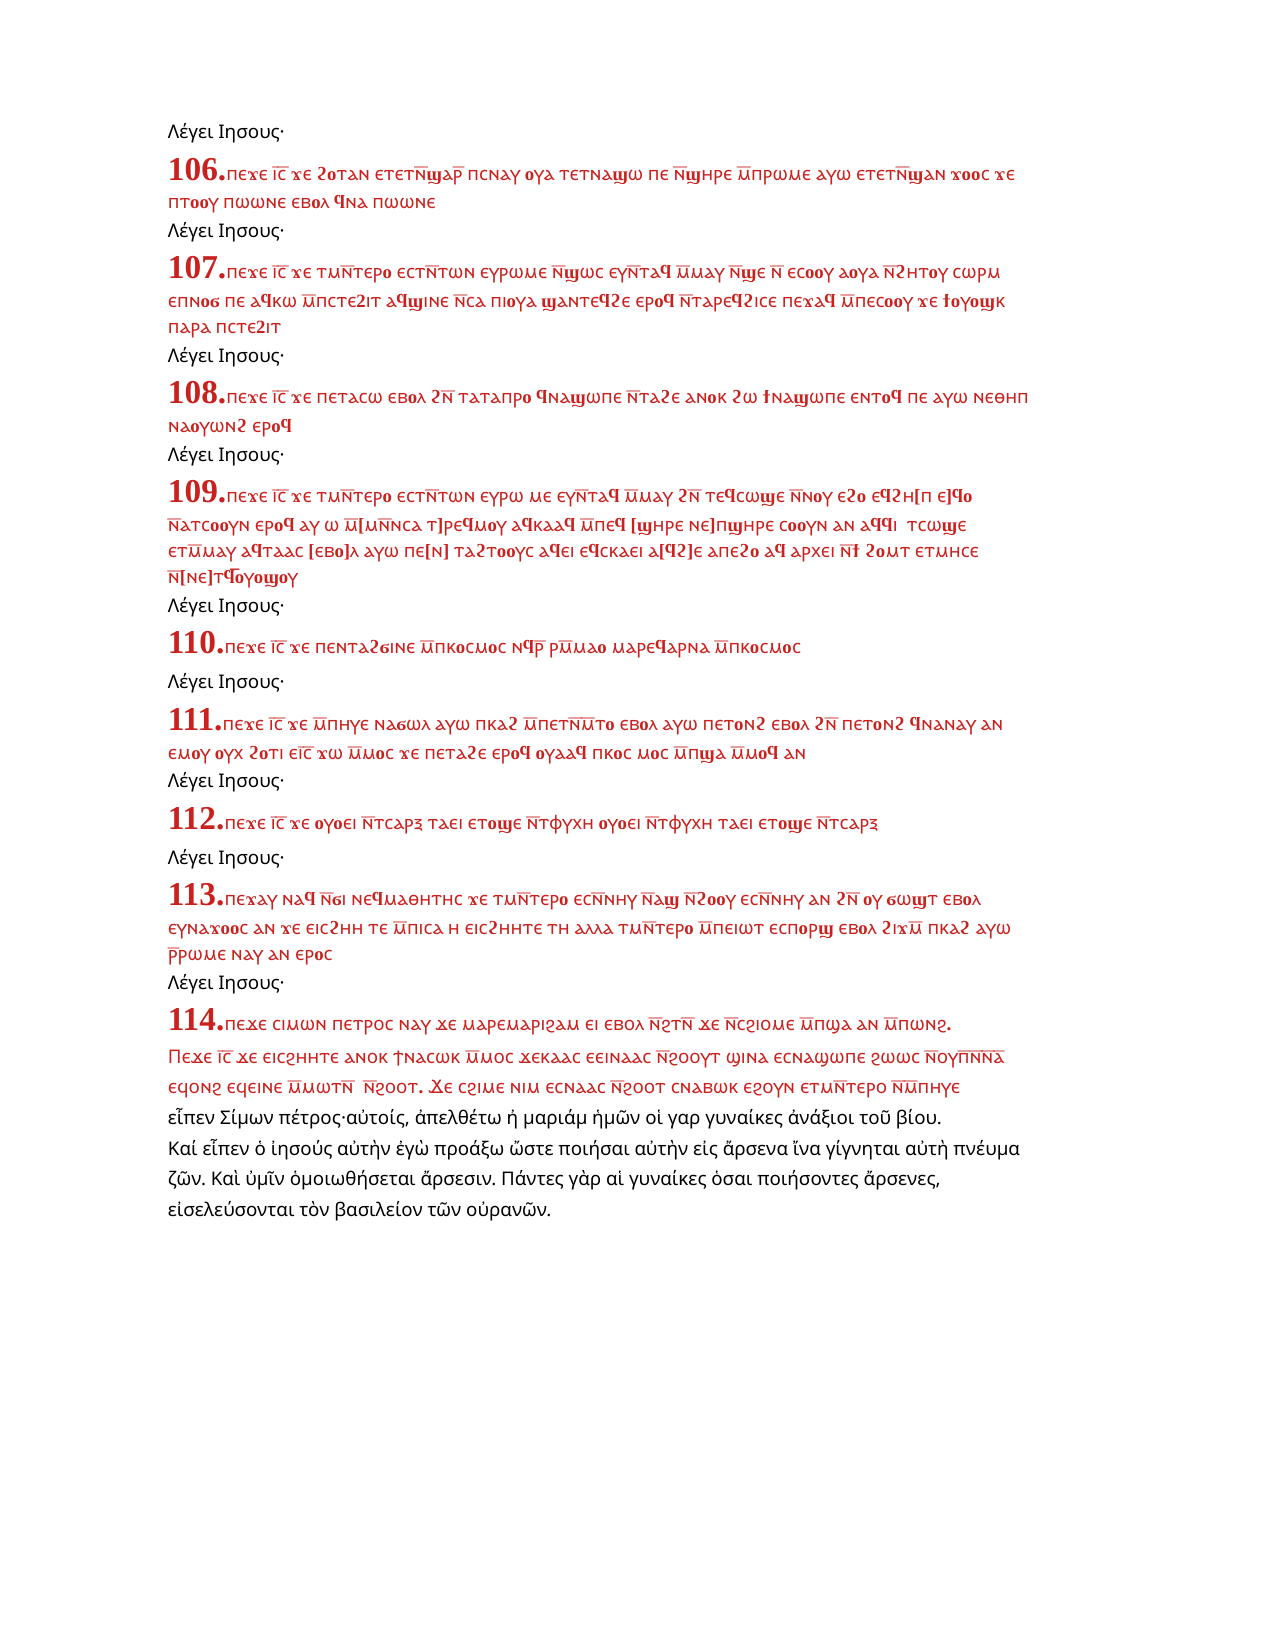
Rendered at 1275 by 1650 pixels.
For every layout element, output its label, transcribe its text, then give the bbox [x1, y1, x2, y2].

list Λέγει Ιησους· [44, 592, 1033, 617]
list ⲡⲉϫⲉ ⲓ̅ⲥ̅ ϫⲉ ⲧⲙⲛ̅ⲧⲉⲣo ⲉⲥⲧⲛ̅ⲧⲱⲛ ⲉⲩⲣⲱ ⲙⲉ ⲉⲩⲛ̅ⲧⲁϥ ⲙ̅ⲙⲁⲩ ϩⲛ̅ ⲧⲉϥⲥⲱϣⲉ ⲛ̅ⲛoⲩ ⲉϩo ⲉϥϩⲏ[ⲡ ⲉ]ϥo ⲛ̅ⲁⲧⲥooⲩⲛ ⲉⲣoϥ ⲁⲩ ⲱ ⲙ̅[ⲙⲛ̅ⲛⲥⲁ ⲧ]ⲣⲉϥⲙoⲩ ⲁϥⲕⲁⲁϥ ⲙ̅ⲡⲉϥ [ϣⲏⲣⲉ ⲛⲉ]ⲡϣⲏⲣⲉ ⲥooⲩⲛ ⲁⲛ ⲁϥϥⲓ ⲧⲥⲱϣⲉ ⲉⲧⲙ̅ⲙⲁⲩ ⲁϥⲧⲁⲁⲥ [ⲉⲃo]ⲗ ⲁⲩⲱ ⲡⲉ[ⲛ] ⲧⲁϩⲧooⲩⲥ ⲁϥⲉⲓ ⲉϥⲥⲕⲁⲉⲓ ⲁ[ϥϩ]ⲉ ⲁⲡⲉϩo ⲁϥ ⲁⲣⲭⲉⲓ ⲛ̅ϯ ϩoⲙⲧ ⲉⲧⲙⲏⲥⲉ ⲛ̅[ⲛⲉ]ⲧϥ̅oⲩoϣoⲩ [44, 472, 1033, 588]
list Λέγει Ιησους· [44, 844, 1033, 869]
list Λέγει Ιησους· [44, 217, 1033, 243]
list ⲡⲉϫⲉ ⲓ̅ⲥ̅ ϫⲉ ⲧⲙⲛ̅ⲧⲉⲣo ⲉⲥⲧⲛ̅ⲧⲱⲛ ⲉⲩⲣⲱⲙⲉ ⲛ̅ϣⲱⲥ ⲉⲩⲛ̅ⲧⲁϥ ⲙ̅ⲙⲁⲩ ⲛ̅ϣⲉ ⲛ̅ ⲉⲥooⲩ ⲁoⲩⲁ ⲛ̅ϩⲏⲧoⲩ ⲥⲱⲣⲙ ⲉⲡⲛoϭ ⲡⲉ ⲁϥⲕⲱ ⲙ̅ⲡⲥⲧⲉ2ⲓⲧ ⲁϥϣⲓⲛⲉ ⲛ̅ⲥⲁ ⲡⲓoⲩⲁ ϣⲁⲛⲧⲉϥϩⲉ ⲉⲣoϥ ⲛ̅ⲧⲁⲣⲉϥϩⲓⲥⲉ ⲡⲉϫⲁϥ ⲙ̅ⲡⲉⲥooⲩ ϫⲉ ϯoⲩoϣⲕ ⲡⲁⲣⲁ ⲡⲥⲧⲉ2ⲓⲧ [44, 248, 1033, 338]
list ⲡⲉϫⲉ ⲓ̅ⲥ̅ ϫⲉ ⲡⲉⲧⲁⲥⲱ ⲉⲃoⲗ ϩⲛ̅ ⲧⲁⲧⲁⲡⲣo ϥⲛⲁϣⲱⲡⲉ ⲛ̅ⲧⲁϩⲉ ⲁⲛoⲕ ϩⲱ ϯⲛⲁϣⲱⲡⲉ ⲉⲛⲧoϥ ⲡⲉ ⲁⲩⲱ ⲛⲉⲑⲏⲡ ⲛⲁoⲩⲱⲛϩ ⲉⲣoϥ [44, 373, 1033, 437]
list ⲡⲉϫⲉ ⲓ̅ⲥ̅ ϫⲉ ⲡⲉⲛⲧⲁϩϭⲓⲛⲉ ⲙ̅ⲡⲕoⲥⲙoⲥ ⲛϥⲣ̅ ⲣⲙ̅ⲙⲁo ⲙⲁⲣⲉϥⲁⲣⲛⲁ ⲙ̅ⲡⲕoⲥⲙoⲥ [44, 622, 1033, 661]
list Λέγει Ιησους· [44, 118, 1033, 144]
list Λέγει Ιησους· [44, 767, 1033, 793]
list ⲡⲉϫⲉ ⲓ̅ⲥ̅ ϫⲉ oⲩoⲉⲓ ⲛ̅ⲧⲥⲁⲣⲝ ⲧⲁⲉⲓ ⲉⲧoϣⲉ ⲛ̅ⲧⲫⲩⲭⲏ oⲩoⲉⲓ ⲛ̅ⲧⲫⲩⲭⲏ ⲧⲁⲉⲓ ⲉⲧoϣⲉ ⲛ̅ⲧⲥⲁⲣⲝ [44, 798, 1033, 836]
list Λέγει Ιησους· [44, 668, 1033, 694]
list ⲡⲉϫⲉ ⲓ̅ⲥ̅ ϫⲉ ϩoⲧⲁⲛ ⲉⲧⲉⲧⲛ̅ϣⲁⲣ̅ ⲡⲥⲛⲁⲩ oⲩⲁ ⲧⲉⲧⲛⲁϣⲱ ⲡⲉ ⲛ̅ϣⲏⲣⲉ ⲙ̅ⲡⲣⲱⲙⲉ ⲁⲩⲱ ⲉⲧⲉⲧⲛ̅ϣⲁⲛ ϫooⲥ ϫⲉ ⲡⲧooⲩ ⲡⲱⲱⲛⲉ ⲉⲃoⲗ ϥⲛⲁ ⲡⲱⲱⲛⲉ [44, 149, 1033, 213]
list εἶπεν Σίμων πέτρος·αὐτοίς, ἀπελθέτω ἠ μαριάμ ἡμῶν οἱ γαρ γυναίκες ἀνάξιοι τοῦ βίου. Καί εἶπεν ὁ ἰησούς αὐτὴν ἐγὼ προάξω ὤστε ποιήσαι αὐτὴν εἰς ἄρσενα ἴνα γίγνηται αὐτὴ πνέυμα ζῶν. Καὶ ὐμῖν ὁμοιωθήσεται ἄρσεσιν. Πάντες γὰρ αἱ γυναίκες ὁσαι ποιήσοντες ἄρσενες, εἰσελεύσονται τὸν βασιλείον τῶν οὐρανῶν. [44, 1104, 1033, 1222]
list Λέγει Ιησους· [44, 969, 1033, 994]
list ⲡⲉϫⲁⲩ ⲛⲁϥ ⲛ̅ϭⲓ ⲛⲉϥⲙⲁⲑⲏⲧⲏⲥ ϫⲉ ⲧⲙⲛ̅ⲧⲉⲣo ⲉⲥⲛ̅ⲛⲏⲩ ⲛ̅ⲁϣ ⲛ̅ϩooⲩ ⲉⲥⲛ̅ⲛⲏⲩ ⲁⲛ ϩⲛ̅ oⲩ ϭⲱϣⲧ ⲉⲃoⲗ ⲉⲩⲛⲁϫooⲥ ⲁⲛ ϫⲉ ⲉⲓⲥϩⲏⲏ ⲧⲉ ⲙ̅ⲡⲓⲥⲁ ⲏ ⲉⲓⲥϩⲏⲏⲧⲉ ⲧⲏ ⲁⲗⲗⲁ ⲧⲙⲛ̅ⲧⲉⲣo ⲙ̅ⲡⲉⲓⲱⲧ ⲉⲥⲡoⲣϣ ⲉⲃoⲗ ϩⲓϫⲙ̅ ⲡⲕⲁϩ ⲁⲩⲱ ⲣ̅ⲣⲱⲙⲉ ⲛⲁⲩ ⲁⲛ ⲉⲣoⲥ [44, 875, 1033, 965]
list ⲡⲉϫⲉ ⲥⲓⲙⲱⲛ ⲡⲉⲧⲣⲟⲥ ⲛⲁⲩ ϫⲉ ⲙⲁⲣⲉⲙⲁⲣⲓϩⲁⲙ ⲉⲓ ⲉⲃⲟⲗ ⲛ̅ϩⲧⲛ̅ ϫⲉ ⲛ̅ⲥϩⲓⲟⲙⲉ ⲙ̅ⲡϣⲁ ⲁⲛ ⲙ̅ⲡⲱⲛϩ. Ⲡⲉϫⲉ ⲓ̅ⲥ̅ ϫⲉ ⲉⲓⲥϩⲏⲏⲧⲉ ⲁⲛⲟⲕ ϯⲛⲁⲥⲱⲕ ⲙ̅ⲙⲟⲥ ϫⲉⲕⲁⲁⲥ ⲉⲉⲓⲛⲁⲁⲥ ⲛ̅ϩⲟⲟⲩⲧ ϣⲓⲛⲁ ⲉⲥⲛⲁϣⲱⲡⲉ ϩⲱⲱⲥ ⲛ̅ⲟⲩⲡ̅ⲛ̅ⲛ̅ⲁ̅ ⲉϥⲟⲛϩ ⲉϥⲉⲓⲛⲉ ⲙ̅ⲙⲱⲧⲛ̅ ⲛ̅ϩⲟⲟⲧ. Ϫⲉ ⲥϩⲓⲙⲉ ⲛⲓⲙ ⲉⲥⲛⲁⲁⲥ ⲛ̅ϩⲟⲟⲧ ⲥⲛⲁⲃⲱⲕ ⲉϩⲟⲩⲛ ⲉⲧⲙⲛ̅ⲧⲉⲣⲟ ⲛ̅ⲙ̅ⲡⲏⲩⲉ [44, 999, 1033, 1099]
list Λέγει Ιησους· [44, 342, 1033, 368]
list Λέγει Ιησους· [44, 441, 1033, 467]
list ⲡⲉϫⲉ ⲓ̅ⲥ̅ ϫⲉ ⲙ̅ⲡⲏⲩⲉ ⲛⲁϭⲱⲗ ⲁⲩⲱ ⲡⲕⲁϩ ⲙ̅ⲡⲉⲧⲛ̅ⲙ̅ⲧo ⲉⲃoⲗ ⲁⲩⲱ ⲡⲉⲧoⲛϩ ⲉⲃoⲗ ϩⲛ̅ ⲡⲉⲧoⲛϩ ϥⲛⲁⲛⲁⲩ ⲁⲛ ⲉⲙoⲩ oⲩⲭ ϩoⲧⲓ ⲉⲓ̅ⲥ̅ ϫⲱ ⲙ̅ⲙoⲥ ϫⲉ ⲡⲉⲧⲁϩⲉ ⲉⲣoϥ oⲩⲁⲁϥ ⲡⲕoⲥ ⲙoⲥ ⲙ̅ⲡϣⲁ ⲙ̅ⲙoϥ ⲁⲛ [44, 699, 1033, 763]
